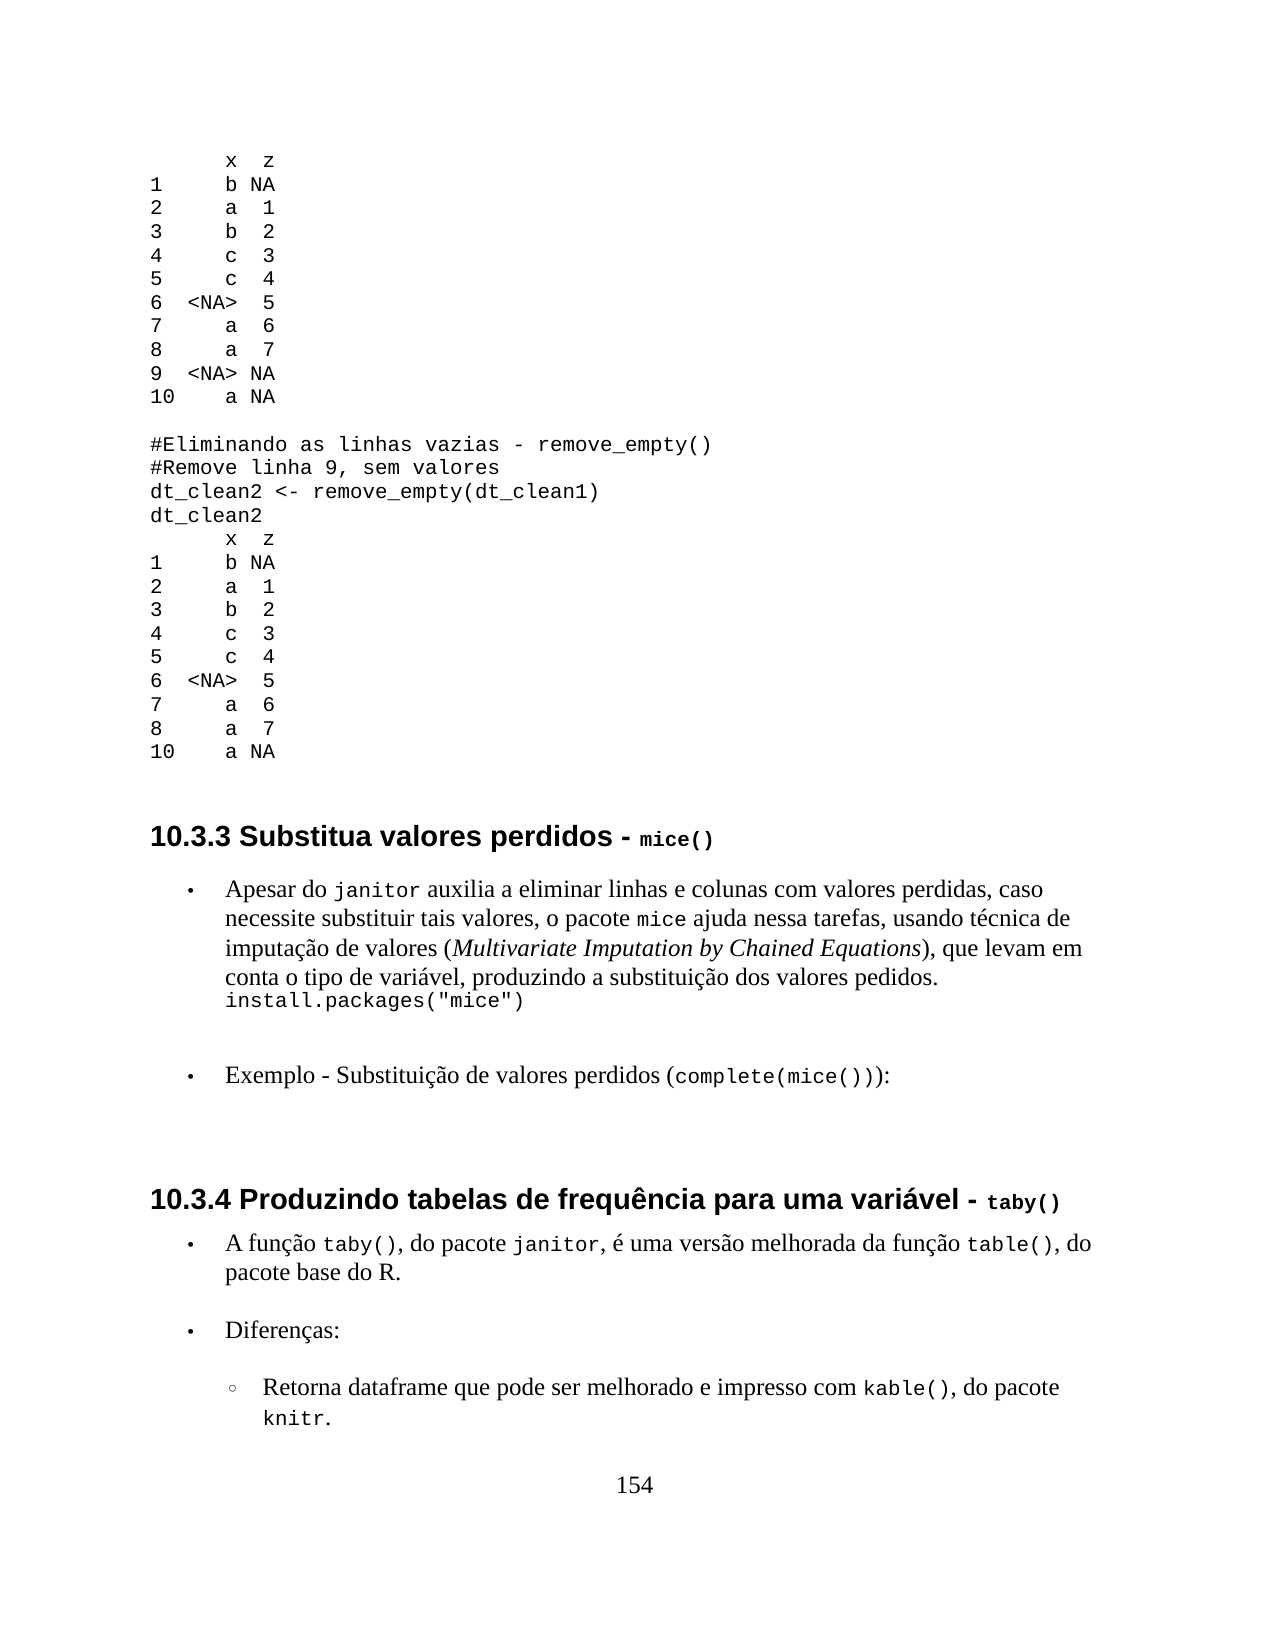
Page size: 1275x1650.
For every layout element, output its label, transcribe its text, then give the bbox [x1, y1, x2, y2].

subtitle 10.3.4 Produzindo tabelas de frequência para uma variável - taby() [150, 1182, 1125, 1215]
list Exemplo - Substituição de valores perdidos (complete(mice())): [187, 1061, 1125, 1119]
text 1 b NA [150, 174, 1125, 197]
text 6 <NA> 5 [150, 292, 1125, 316]
text 7 a 6 [150, 694, 1125, 717]
text 8 a 7 [150, 717, 1125, 741]
text 4 c 3 [150, 623, 1125, 647]
list Apesar do janitor auxilia a eliminar linhas e colunas com valores perdidas, caso necessite substituir tais valores, o pacote mice ajuda nessa tarefas, usando técnica de imputação de valores (Multivariate Imputation by Chained Equations), que levam em conta o tipo de variável, produzindo a substituição dos valores pedidos. install.packages("mice") [187, 874, 1125, 1043]
text dt_clean2 [150, 505, 1125, 528]
text x z [150, 150, 1125, 174]
text 1 b NA [150, 552, 1125, 576]
text 5 c 4 [150, 647, 1125, 670]
text 10 a NA [150, 386, 1125, 410]
text x z [150, 528, 1125, 552]
text #Eliminando as linhas vazias - remove_empty() [150, 434, 1125, 457]
text 10 a NA [150, 741, 1125, 765]
list Retorna dataframe que pode ser melhorado e impresso com kable(), do pacote knitr. [225, 1372, 1125, 1432]
text dt_clean2 <- remove_empty(dt_clean1) [150, 481, 1125, 505]
text 3 b 2 [150, 599, 1125, 623]
text #Remove linha 9, sem valores [150, 457, 1125, 481]
text 3 b 2 [150, 221, 1125, 244]
text 8 a 7 [150, 339, 1125, 363]
list Diferenças: [187, 1315, 1125, 1372]
text 7 a 6 [150, 316, 1125, 339]
text 6 <NA> 5 [150, 670, 1125, 694]
text 4 c 3 [150, 244, 1125, 268]
list A função taby(), do pacote janitor, é uma versão melhorada da função table(), do pacote base do R. [187, 1228, 1125, 1315]
text 9 <NA> NA [150, 363, 1125, 386]
text 5 c 4 [150, 268, 1125, 292]
text 2 a 1 [150, 197, 1125, 221]
text 2 a 1 [150, 576, 1125, 599]
subtitle 10.3.3 Substitua valores perdidos - mice() [150, 818, 1125, 852]
